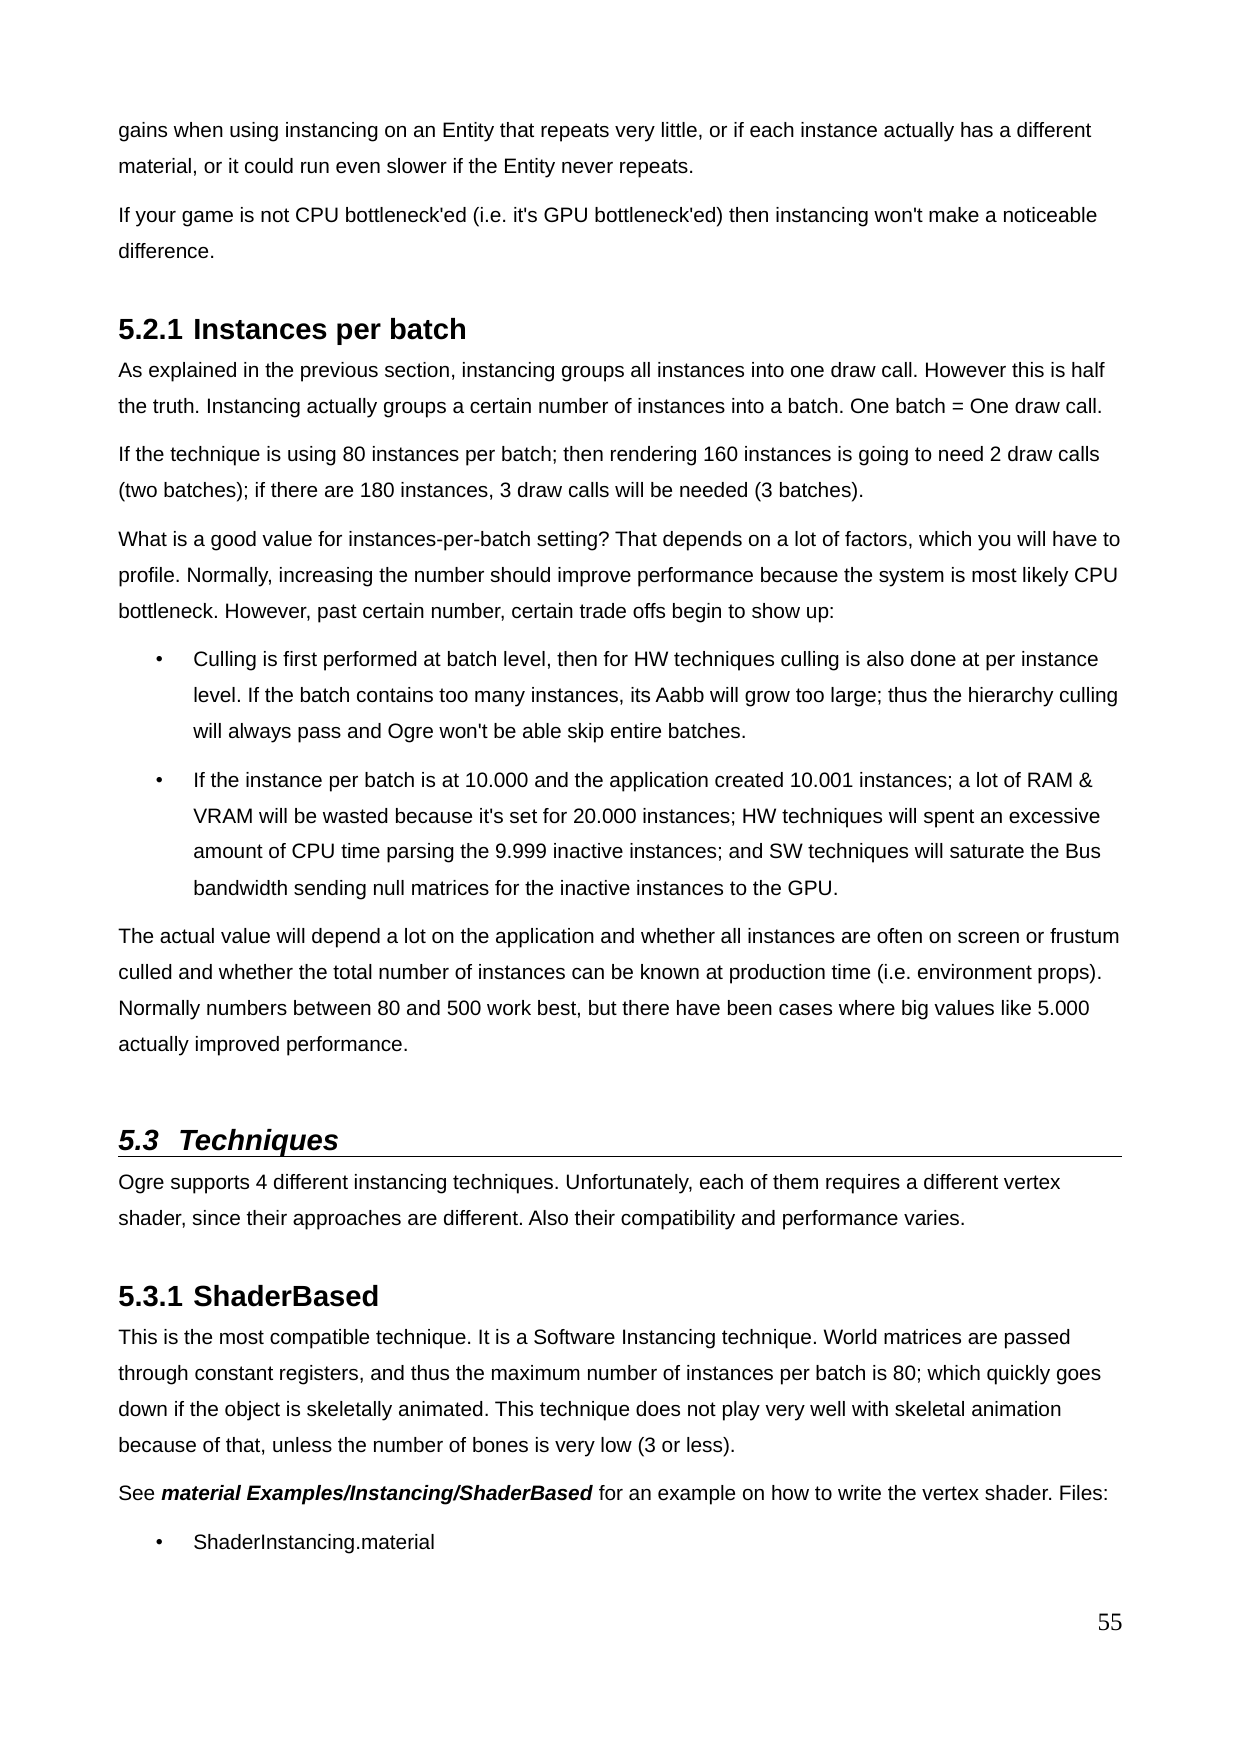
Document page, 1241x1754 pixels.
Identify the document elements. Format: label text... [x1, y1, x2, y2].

text If your game is not CPU bottleneck'ed (i.e. it's GPU bottleneck'ed) then instancing won't make a noticeable difference. [118, 202, 1122, 262]
text Ogre supports 4 different instancing techniques. Unfortunately, each of them requires a different vertex shader, since their approaches are different. Also their compatibility and performance varies. [118, 1169, 1122, 1229]
list Culling is first performed at batch level, then for HW techniques culling is also done at per instance level. If the batch contains too many instances, its Aabb will grow too large; thus the hierarchy culling will always pass and Ogre won't be able skip entire batches. [156, 647, 1122, 743]
subtitle Techniques [118, 1122, 1122, 1156]
text This is the most compatible technique. It is a Software Instancing technique. World matrices are passed through constant registers, and thus the maximum number of instances per batch is 80; which quickly goes down if the object is skeletally animated. This technique does not play very well with skeletal animation because of that, unless the number of bones is very low (3 or less). [118, 1325, 1122, 1457]
subtitle ShaderBased [118, 1279, 1122, 1312]
text As explained in the previous section, instancing groups all instances into one draw call. However this is half the truth. Instancing actually groups a certain number of instances into a batch. One batch = One draw call. [118, 358, 1122, 418]
subtitle Instances per batch [118, 312, 1122, 345]
text If the technique is using 80 instances per batch; then rendering 160 instances is going to need 2 draw calls (two batches); if there are 180 instances, 3 draw calls will be needed (3 batches). [118, 442, 1122, 502]
text gains when using instancing on an Entity that repeats very little, or if each instance actually has a different material, or it could run even slower if the Entity never repeats. [118, 118, 1122, 178]
list ShaderInstancing.material [156, 1529, 1122, 1554]
text What is a good value for instances-per-batch setting? That depends on a lot of factors, which you will have to profile. Normally, increasing the number should improve performance because the system is most likely CPU bottleneck. However, past certain number, certain trade offs begin to show up: [118, 527, 1122, 622]
text See material Examples/Instancing/ShaderBased for an example on how to write the vertex shader. Files: [118, 1481, 1122, 1505]
text The actual value will depend a lot on the application and whether all instances are often on screen or frustum culled and whether the total number of instances can be known at production time (i.e. environment props). Normally numbers between 80 and 500 work best, but there have been cases where big values like 5.000 actually improved performance. [118, 924, 1122, 1056]
list If the instance per batch is at 10.000 and the application created 10.001 instances; a lot of RAM & VRAM will be wasted because it's set for 20.000 instances; HW techniques will spent an excessive amount of CPU time parsing the 9.999 inactive instances; and SW techniques will saturate the Bus bandwidth sending null matrices for the inactive instances to the GPU. [156, 767, 1122, 899]
